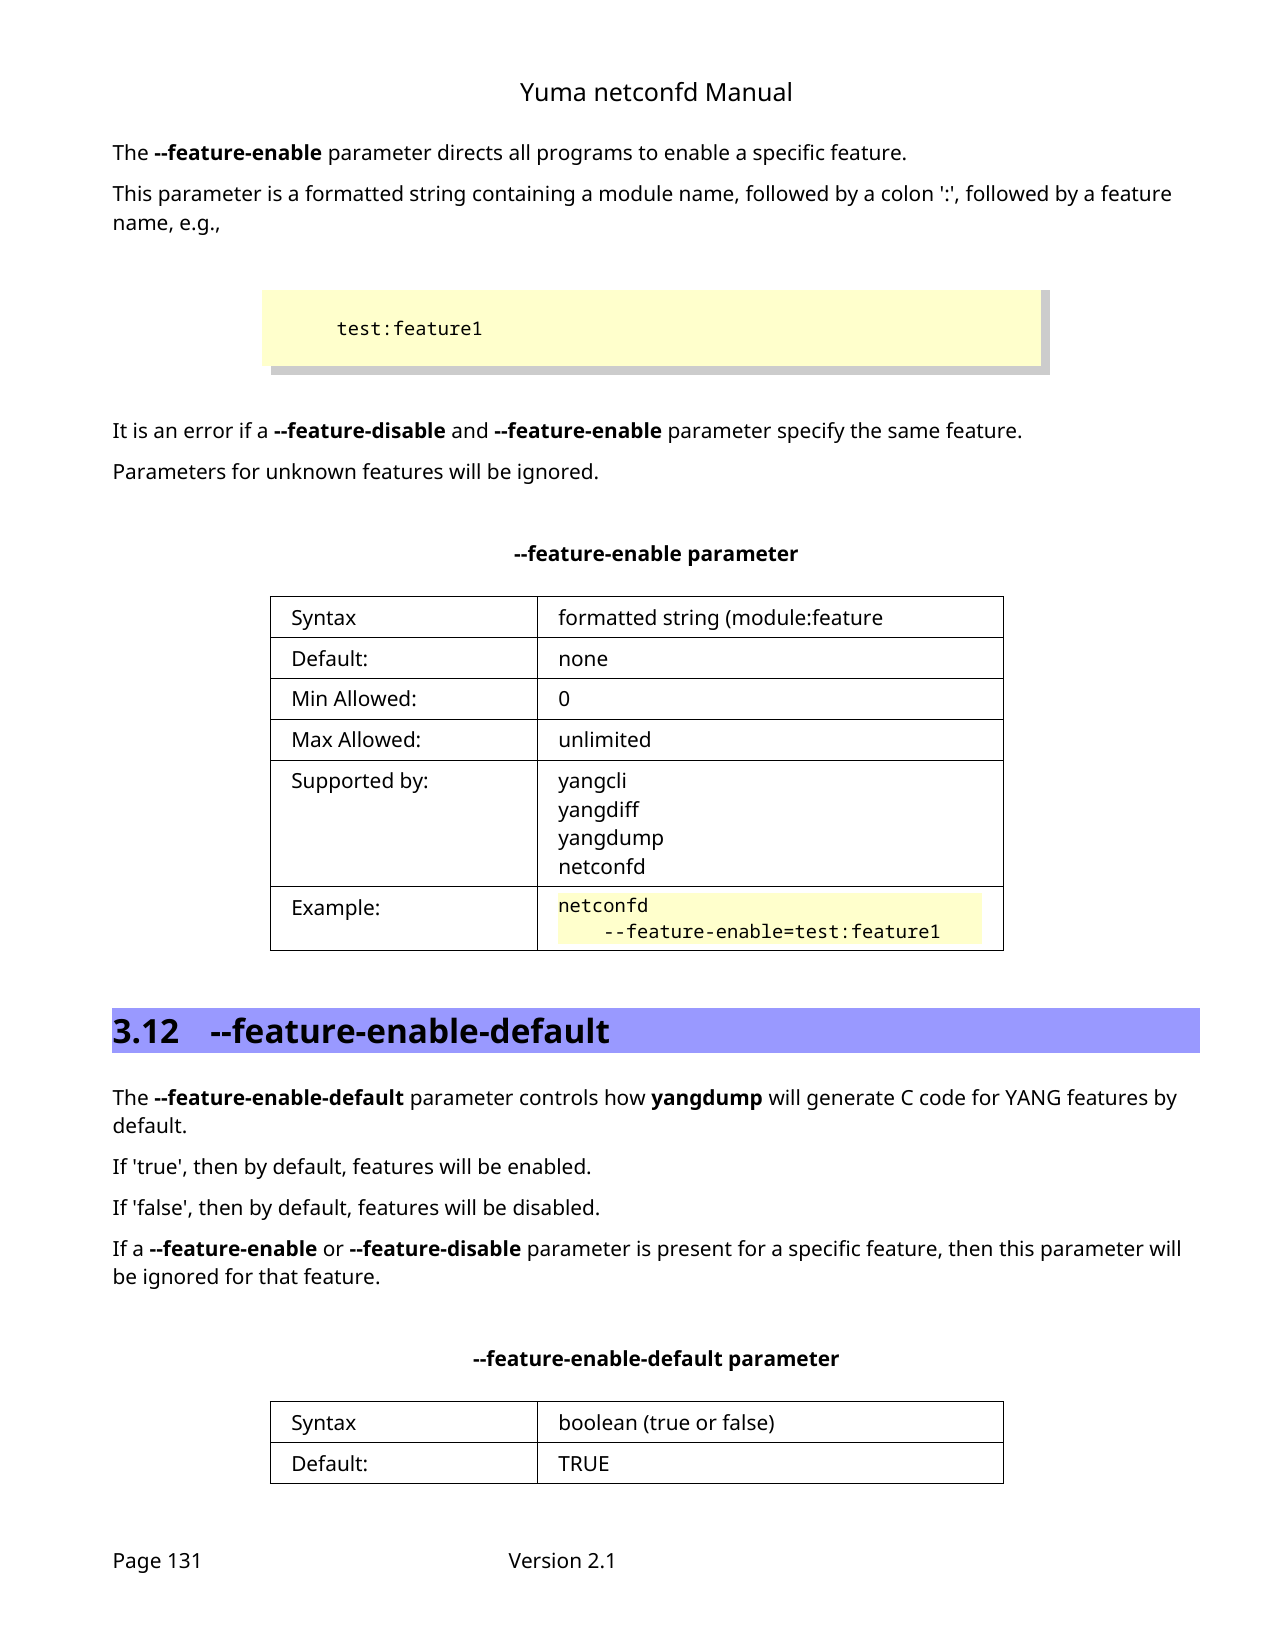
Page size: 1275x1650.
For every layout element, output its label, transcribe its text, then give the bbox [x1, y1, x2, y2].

table_cell netconfd --feature-enable=test:feature1 [538, 887, 1003, 949]
table_cell TRUE [538, 1443, 1003, 1483]
text This parameter is a formatted string containing a module name, followed by a colon ':', followed by a feature name, e.g., [112, 179, 1200, 236]
table_header boolean (true or false) [538, 1402, 1003, 1442]
table_cell Default: [271, 1443, 537, 1483]
text Parameters for unknown features will be ignored. [112, 457, 1200, 486]
table_cell yangcli yangdiff yangdump netconfd [538, 761, 1003, 886]
table_cell Default: [271, 638, 537, 678]
table_cell unlimited [538, 720, 1003, 760]
text If 'false', then by default, features will be disabled. [112, 1193, 1200, 1221]
text test:feature1 [262, 315, 1041, 341]
subtitle --feature-enable parameter [127, 539, 1185, 567]
table_header Syntax [271, 597, 537, 637]
text It is an error if a --feature-disable and --feature-enable parameter specify the same feature. [112, 416, 1200, 445]
text The --feature-enable parameter directs all programs to enable a specific feature. [112, 138, 1200, 167]
table_cell Example: [271, 887, 537, 949]
table_cell Supported by: [271, 761, 537, 886]
text If 'true', then by default, features will be enabled. [112, 1152, 1200, 1181]
table_header Syntax [271, 1402, 537, 1442]
table_header formatted string (module:feature [538, 597, 1003, 637]
text The --feature-enable-default parameter controls how yangdump will generate C code for YANG features by default. [112, 1083, 1200, 1139]
table_cell Max Allowed: [271, 720, 537, 760]
table_cell 0 [538, 679, 1003, 719]
table_cell none [538, 638, 1003, 678]
table_cell Min Allowed: [271, 679, 537, 719]
subtitle --feature-enable-default [112, 1008, 1200, 1053]
text If a --feature-enable or --feature-disable parameter is present for a specific feature, then this parameter will be ignored for that feature. [112, 1234, 1200, 1291]
subtitle --feature-enable-default parameter [127, 1344, 1185, 1373]
